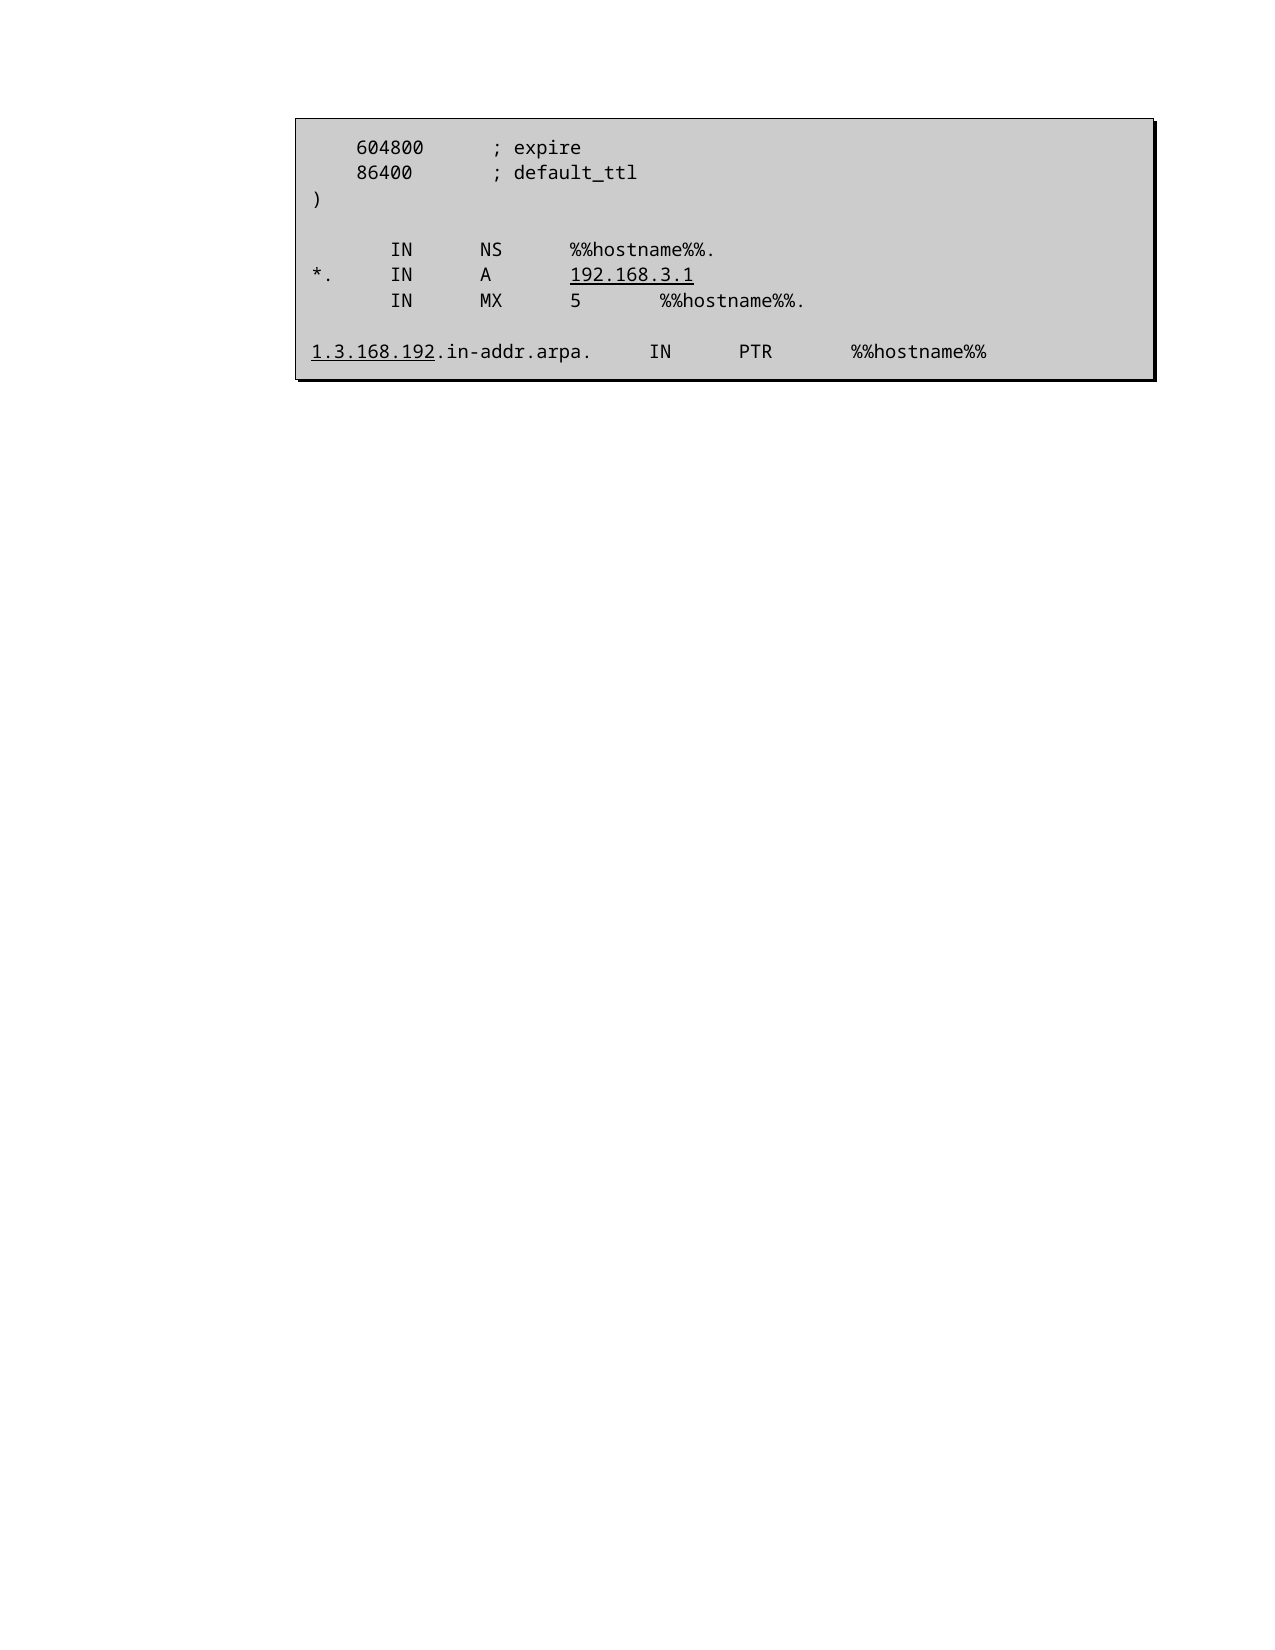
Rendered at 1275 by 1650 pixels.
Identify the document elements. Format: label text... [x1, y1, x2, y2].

text 604800 ; expire 86400 ; default_ttl ) IN NS %%hostname%%. *. IN A 192.168.3.1 IN MX 5 %%hostname%%. 1.3.168.192.in-addr.arpa. IN PTR %%hostname%% [296, 119, 1153, 379]
